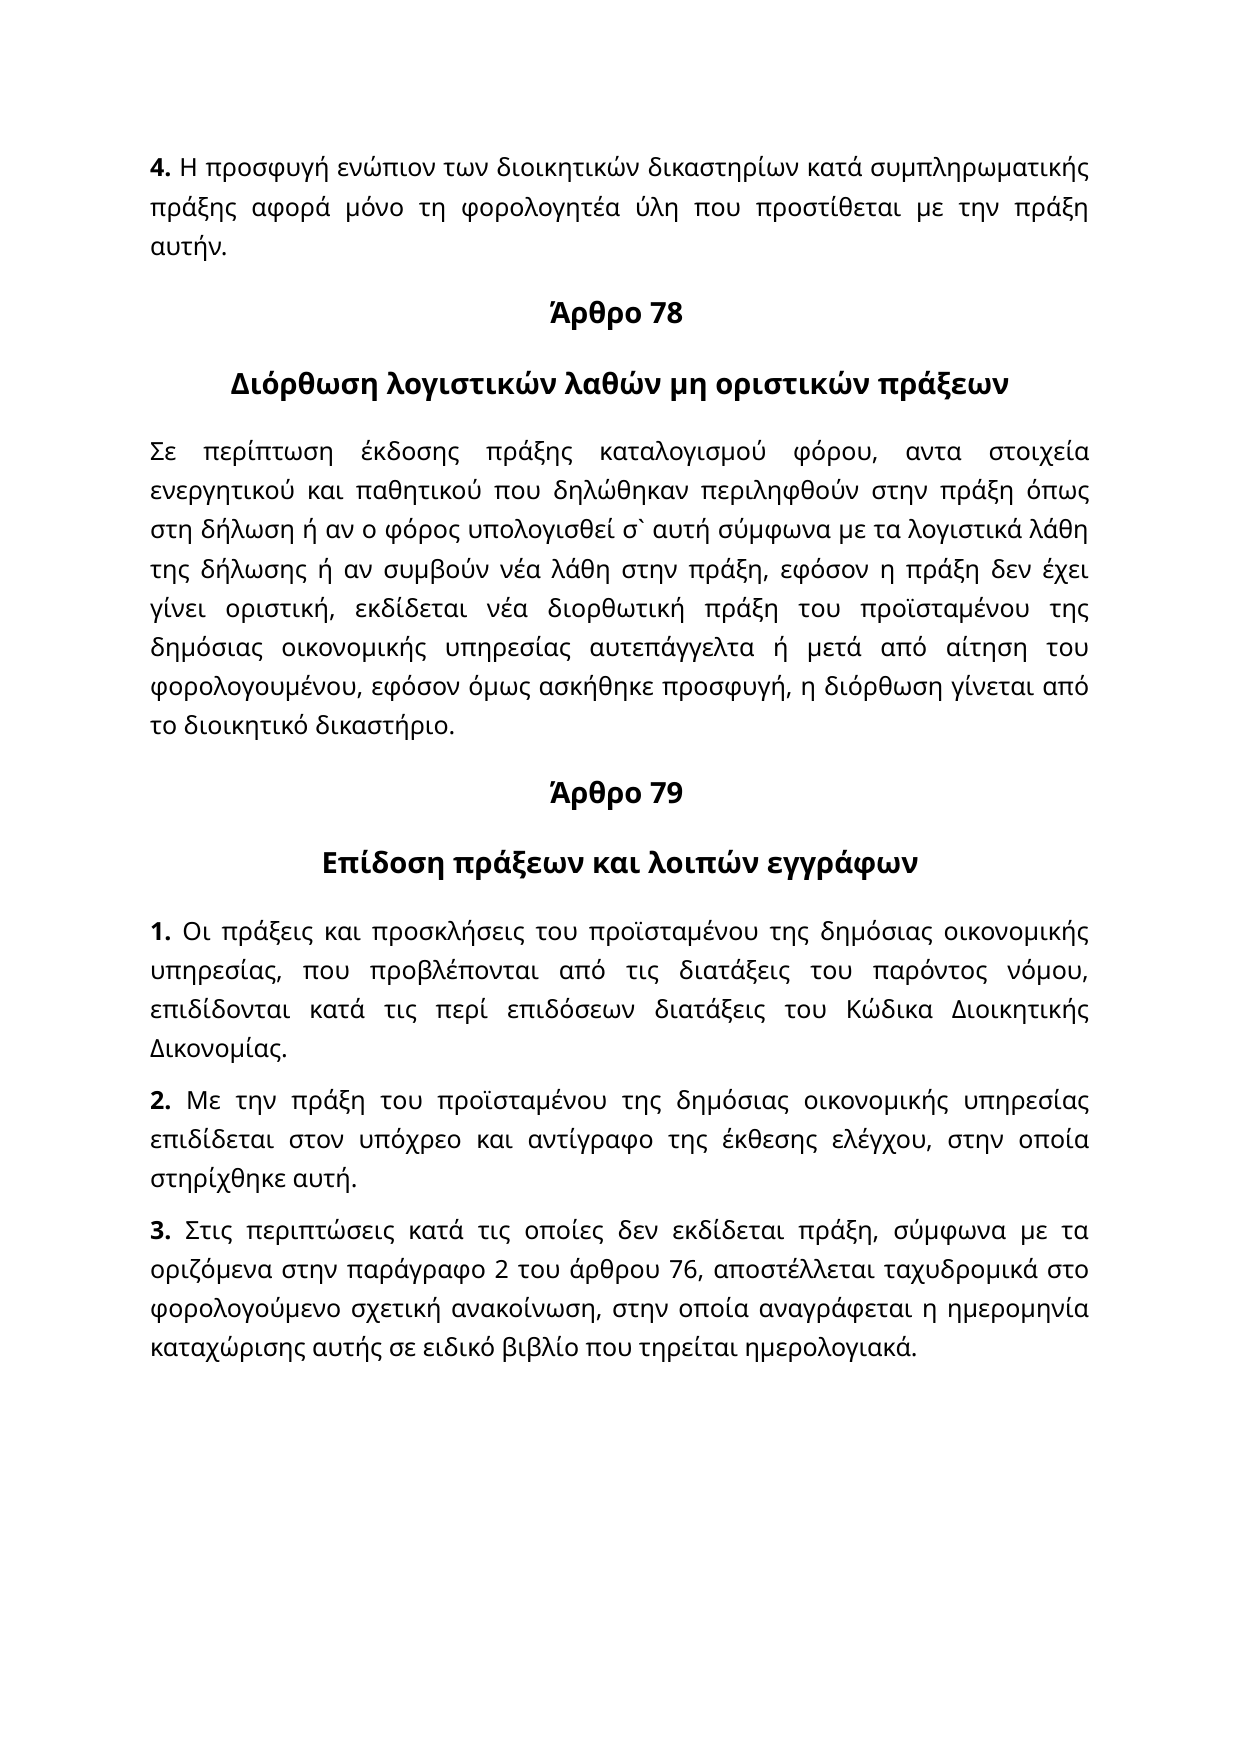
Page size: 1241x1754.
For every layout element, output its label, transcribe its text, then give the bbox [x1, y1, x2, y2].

text 2. Με την πράξη του προϊσταμένου της δημόσιας οικονομικής υπηρεσίας επιδίδεται στον υπόχρεο και αντίγραφο της έκθεσης ελέγχου, στην οποία στηρίχθηκε αυτή. [150, 1082, 1090, 1195]
subtitle Διόρθωση λογιστικών λαθών μη οριστικών πράξεων [150, 363, 1090, 403]
text 4. Η προσφυγή ενώπιον των διοικητικών δικαστηρίων κατά συμπληρωματικής πράξης αφορά μόνο τη φορολογητέα ύλη που προστίθεται με την πράξη αυτήν. [150, 150, 1090, 262]
text Σε περίπτωση έκδοσης πράξης καταλογισμού φόρου, αντα στοιχεία ενεργητικού και παθητικού που δηλώθηκαν περιληφθούν στην πράξη όπως στη δήλωση ή αν ο φόρος υπολογισθεί σ` αυτή σύμφωνα με τα λογιστικά λάθη της δήλωσης ή αν συμβούν νέα λάθη στην πράξη, εφόσον η πράξη δεν έχει γίνει οριστική, εκδίδεται νέα διορθωτική πράξη του προϊσταμένου της δημόσιας οικονομικής υπηρεσίας αυτεπάγγελτα ή μετά από αίτηση του φορολογουμένου, εφόσον όμως ασκήθηκε προσφυγή, η διόρθωση γίνεται από το διοικητικό δικαστήριο. [150, 434, 1090, 742]
subtitle Επίδοση πράξεων και λοιπών εγγράφων [150, 843, 1090, 882]
subtitle Άρθρο 78 [150, 292, 1090, 332]
text 1. Οι πράξεις και προσκλήσεις του προϊσταμένου της δημόσιας οικονομικής υπηρεσίας, που προβλέπονται από τις διατάξεις του παρόντος νόμου, επιδίδονται κατά τις περί επιδόσεων διατάξεις του Κώδικα Διοικητικής Δικονομίας. [150, 913, 1090, 1065]
text 3. Στις περιπτώσεις κατά τις οποίες δεν εκδίδεται πράξη, σύμφωνα με τα οριζόμενα στην παράγραφο 2 του άρθρου 76, αποστέλλεται ταχυδρομικά στο φορολογούμενο σχετική ανακοίνωση, στην οποία αναγράφεται η ημερομηνία καταχώρισης αυτής σε ειδικό βιβλίο που τηρείται ημερολογιακά. [150, 1212, 1090, 1364]
subtitle Άρθρο 79 [150, 772, 1090, 812]
